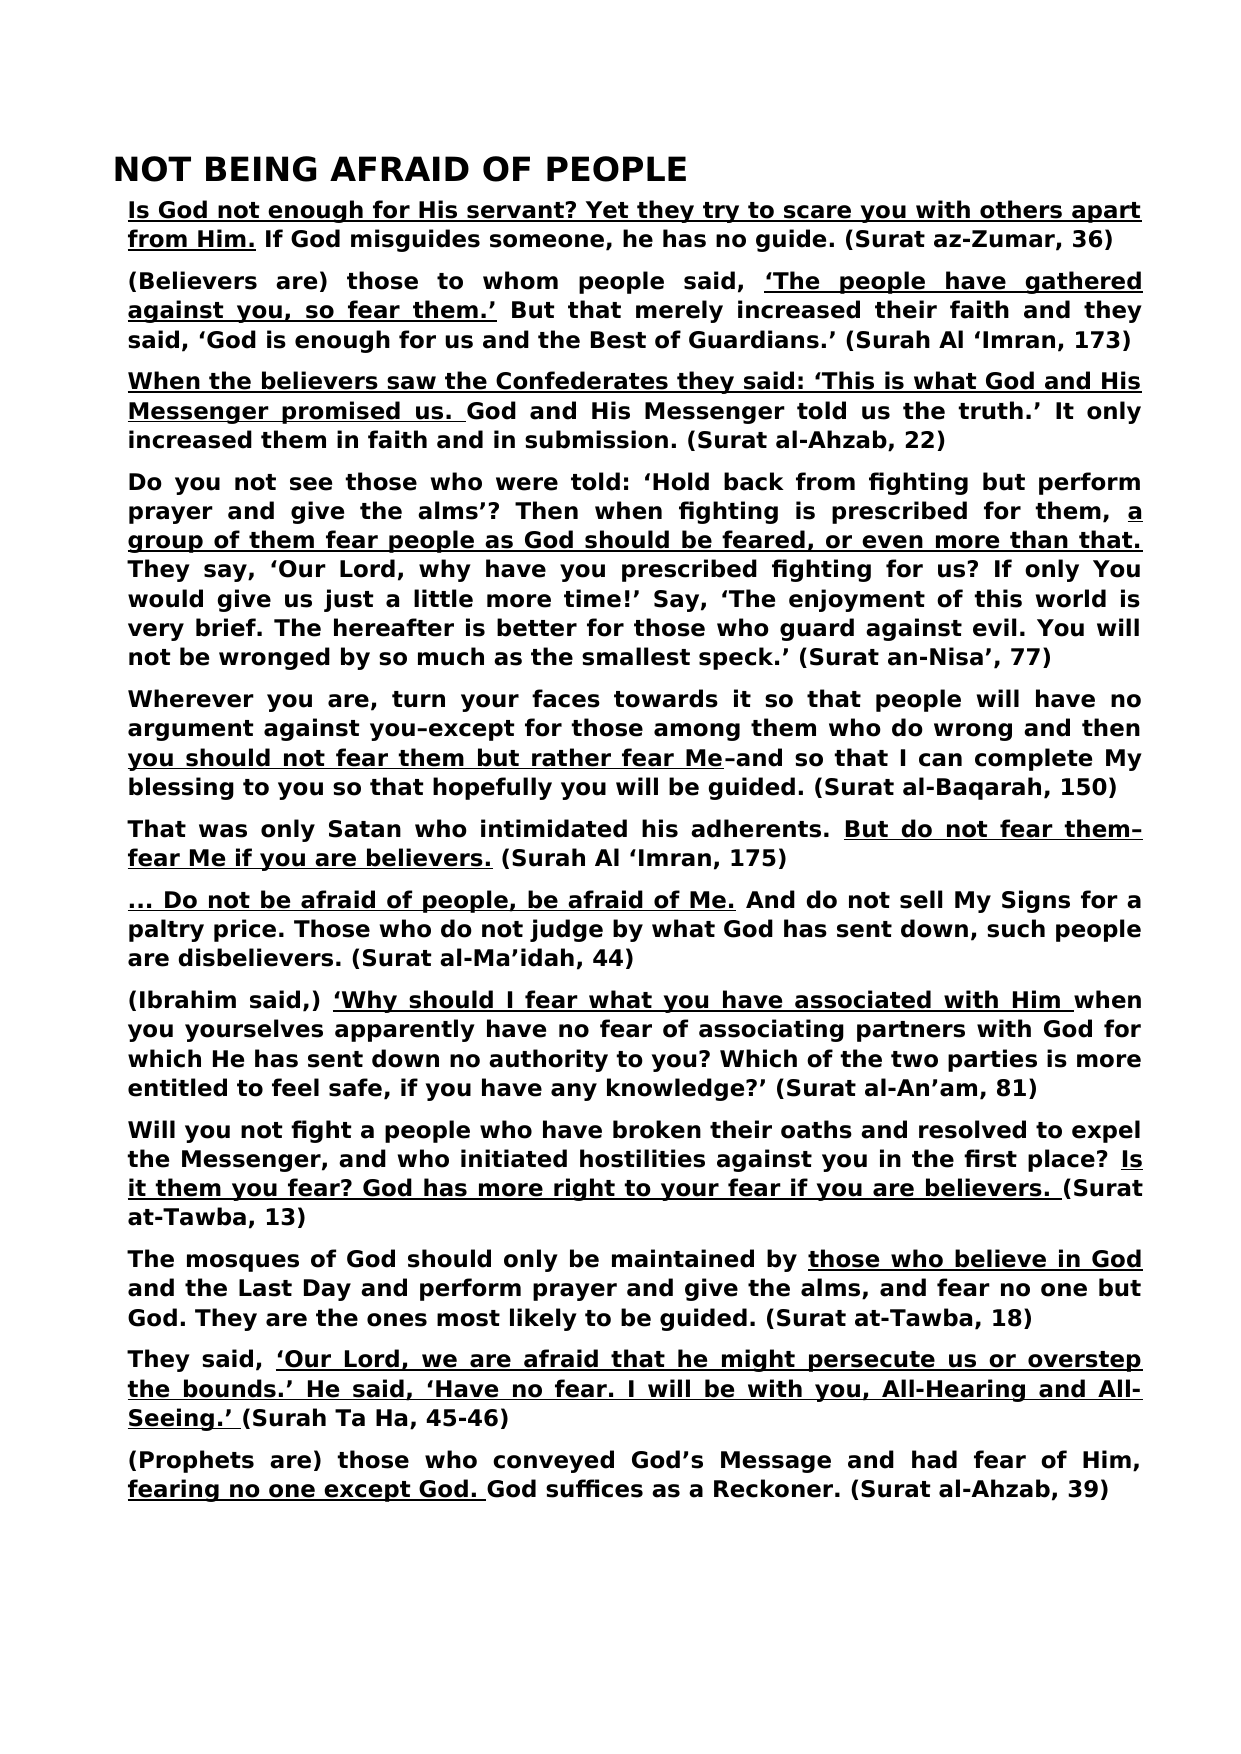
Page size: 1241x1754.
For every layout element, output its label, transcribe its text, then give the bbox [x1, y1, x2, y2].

text Do you not see those who were told: ‘Hold back from fighting but perform prayer and give the alms’? Then when fighting is prescribed for them, a group of them fear people as God should be feared, or even more than that. [127, 469, 1143, 550]
text Wherever you are, turn your faces towards it so that people will have no argument against you–except for those among them who do wrong and then you should not fear them but rather fear Me–and so that I can complete My blessing to you so that hopefully you will be guided. (Surat al-Baqarah, 150) [127, 686, 1143, 801]
text When the believers saw the Confederates they said: ‘This is what God and His Messenger promised us. God and His Messenger told us the truth.’ It only increased them in faith and in submission. (Surat al-Ahzab, 22) [127, 368, 1143, 454]
text The mosques of God should only be maintained by those who believe in God and the Last Day and perform prayer and give the alms, and fear no one but God. They are the ones most likely to be guided. (Surat at-Tawba, 18) [127, 1246, 1143, 1332]
text They said, ‘Our Lord, we are afraid that he might persecute us or overstep the bounds.’ He said, ‘Have no fear. I will be with you, All-Hearing and All- [127, 1347, 1143, 1399]
subtitle NOT BEING AFRAID OF PEOPLE [112, 150, 1165, 189]
text They say, ‘Our Lord, why have you prescribed fighting for us? If only You would give us just a little more time!’ Say, ‘The enjoyment of this world is very brief. The hereafter is better for those who guard against evil. You will not be wronged by so much as the smallest speck.’ (Surat an-Nisa’, 77) [127, 551, 1143, 671]
text Will you not fight a people who have broken their oaths and resolved to expel the Messenger, and who initiated hostilities against you in the first place? Is it them you fear? God has more right to your fear if you are believers. (Surat at-Tawba, 13) [127, 1117, 1143, 1231]
text (Prophets are) those who conveyed God’s Message and had fear of Him, fearing no one except God. God suffices as a Reckoner. (Surat al-Ahzab, 39) [127, 1447, 1143, 1503]
text Is God not enough for His servant? Yet they try to scare you with others apart from Him. If God misguides someone, he has no guide. (Surat az-Zumar, 36) [127, 197, 1143, 253]
text That was only Satan who intimidated his adherents. But do not fear them–fear Me if you are believers. (Surah Al ‘Imran, 175) [127, 816, 1143, 872]
text ... Do not be afraid of people, be afraid of Me. And do not sell My Signs for a paltry price. Those who do not judge by what God has sent down, such people are disbelievers. (Surat al-Ma’idah, 44) [127, 887, 1143, 972]
text (Ibrahim said,) ‘Why should I fear what you have associated with Him when you yourselves apparently have no fear of associating partners with God for which He has sent down no authority to you? Which of the two parties is more entitled to feel safe, if you have any knowledge?’ (Surat al-An’am, 81) [127, 987, 1143, 1102]
text Seeing.’ (Surah Ta Ha, 45-46) [127, 1400, 1143, 1432]
text (Believers are) those to whom people said, ‘The people have gathered against you, so fear them.’ But that merely increased their faith and they said, ‘God is enough for us and the Best of Guardians.’ (Surah Al ‘Imran, 173) [127, 268, 1143, 353]
